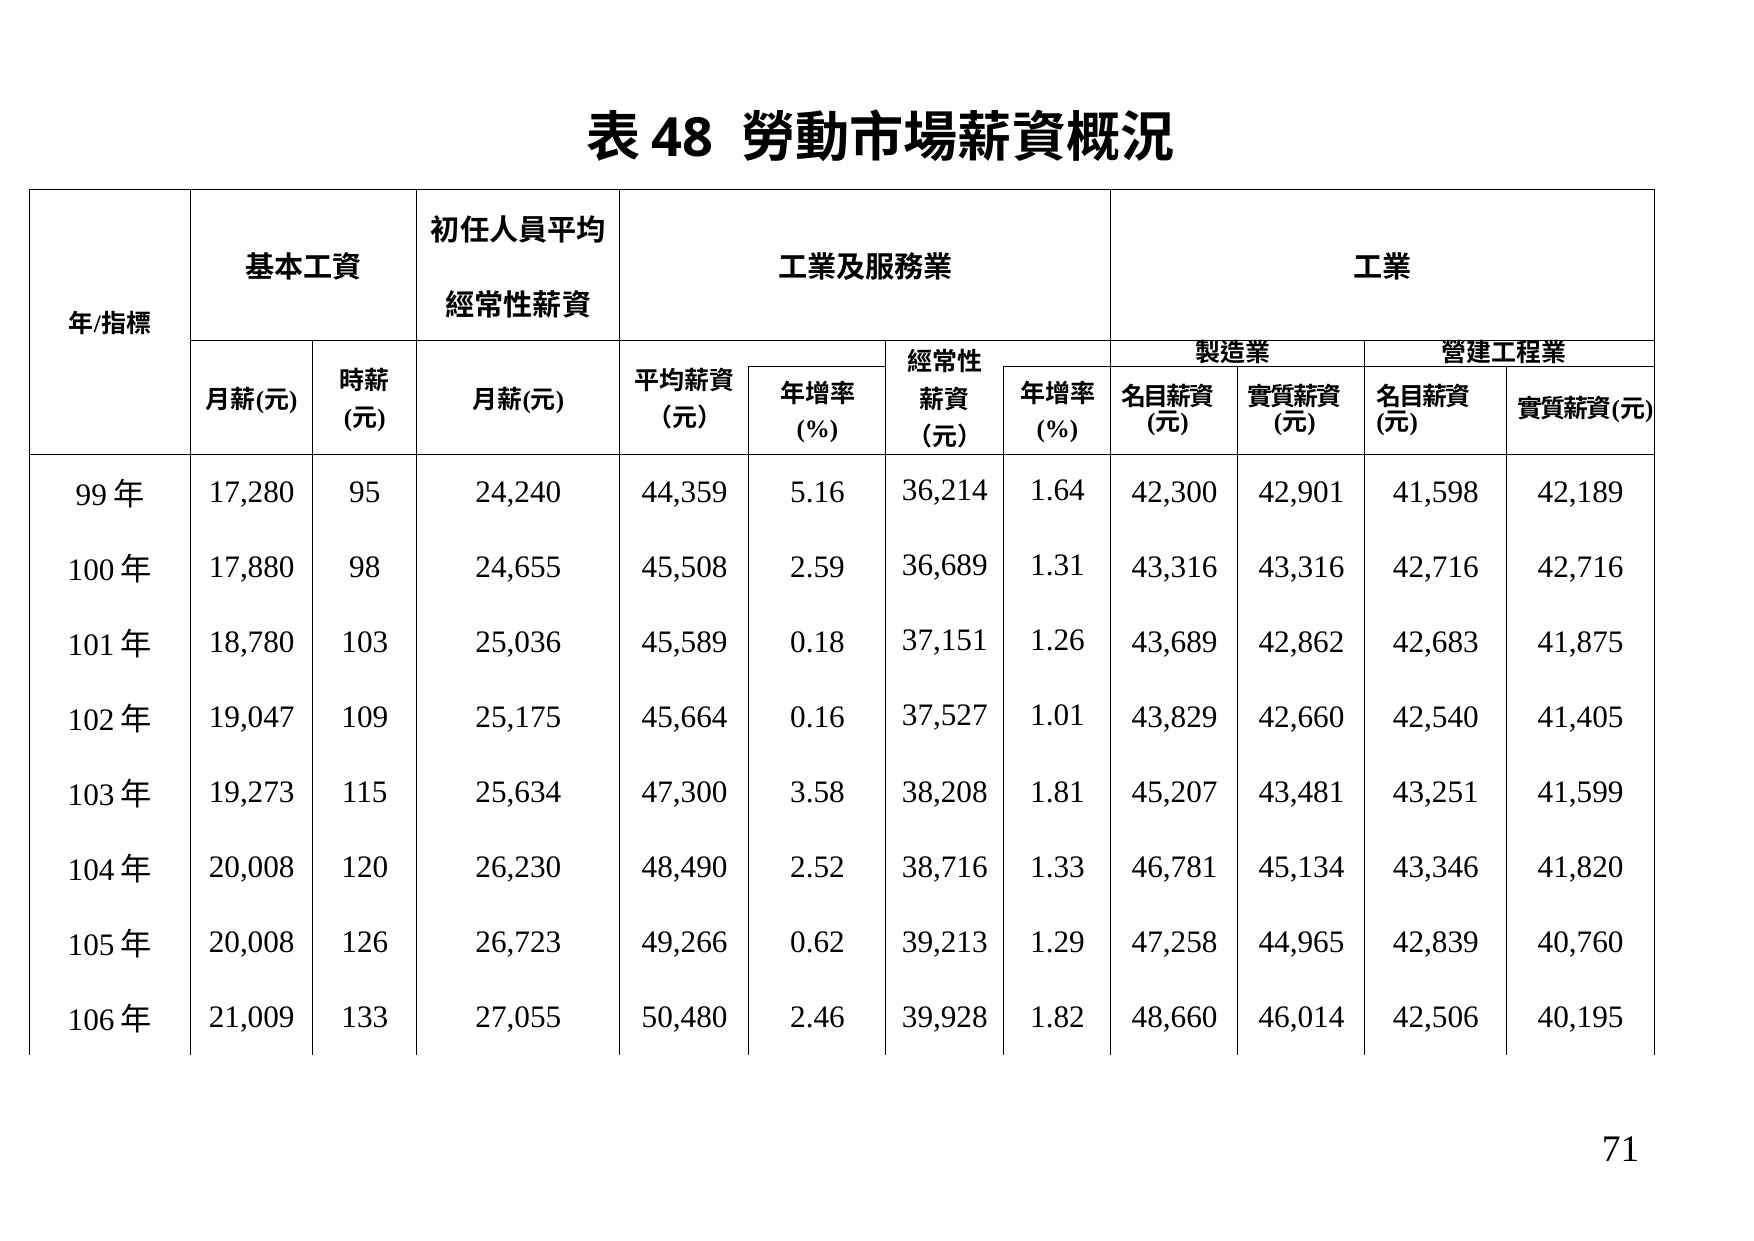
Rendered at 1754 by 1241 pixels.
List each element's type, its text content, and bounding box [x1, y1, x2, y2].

table_cell 44,359 [620, 455, 748, 529]
table_header 工業 [1111, 190, 1654, 340]
table_cell 41,599 [1507, 755, 1654, 829]
table_cell 2.46 [749, 980, 885, 1054]
table_cell 25,175 [417, 680, 619, 754]
table_cell 41,405 [1507, 680, 1654, 754]
table_cell 月薪(元) [417, 341, 619, 453]
table_cell 年增率(%) [1004, 367, 1110, 453]
table_header 初任人員平均經常性薪資 [417, 190, 619, 340]
table_cell 50,480 [620, 980, 748, 1054]
table_cell 104年 [30, 830, 190, 904]
table_cell 42,716 [1365, 530, 1506, 604]
table_cell 名目薪資(元) [1365, 367, 1506, 453]
table_cell 1.26 [1004, 605, 1110, 679]
table_cell 2.52 [749, 830, 885, 904]
table_cell 45,589 [620, 605, 748, 679]
table_cell 1.33 [1004, 830, 1110, 904]
table_header 基本工資 [191, 190, 416, 340]
table_cell 120 [313, 830, 416, 904]
table_cell 41,820 [1507, 830, 1654, 904]
table_header 工業及服務業 [620, 190, 1110, 340]
table_cell 100年 [30, 530, 190, 604]
table_cell 46,781 [1111, 830, 1237, 904]
table_cell 43,316 [1111, 530, 1237, 604]
table_cell 42,506 [1365, 980, 1506, 1054]
table_cell 42,189 [1507, 455, 1654, 529]
table_cell 49,266 [620, 905, 748, 979]
table_cell 45,134 [1238, 830, 1364, 904]
table_cell 47,300 [620, 755, 748, 829]
table_cell 42,540 [1365, 680, 1506, 754]
table_cell 3.58 [749, 755, 885, 829]
table_cell 經常性薪資（元） [886, 341, 1004, 453]
table_cell 39,928 [886, 980, 1003, 1054]
table_cell 42,660 [1238, 680, 1364, 754]
table_cell 45,207 [1111, 755, 1237, 829]
table_cell 39,213 [886, 905, 1003, 979]
table_cell 月薪(元) [191, 341, 312, 453]
table_cell 時薪(元) [313, 341, 416, 453]
table_cell 109 [313, 680, 416, 754]
table_cell 133 [313, 980, 416, 1054]
table_cell 0.16 [749, 680, 885, 754]
table_cell 21,009 [191, 980, 312, 1054]
table_cell 38,208 [886, 755, 1003, 829]
table_cell 名目薪資(元) [1111, 367, 1237, 453]
table_cell 103 [313, 605, 416, 679]
table_cell 105年 [30, 905, 190, 979]
table_cell 20,008 [191, 905, 312, 979]
table_cell 1.01 [1004, 680, 1110, 754]
table_cell 42,862 [1238, 605, 1364, 679]
table_cell 42,683 [1365, 605, 1506, 679]
table_cell 26,723 [417, 905, 619, 979]
table_cell 40,760 [1507, 905, 1654, 979]
table_cell 41,875 [1507, 605, 1654, 679]
table_cell 48,660 [1111, 980, 1237, 1054]
table_cell 19,047 [191, 680, 312, 754]
table_cell 44,965 [1238, 905, 1364, 979]
table_cell 1.64 [1004, 455, 1110, 529]
table_cell 24,655 [417, 530, 619, 604]
table_cell 48,490 [620, 830, 748, 904]
table_cell 47,258 [1111, 905, 1237, 979]
table_cell 43,316 [1238, 530, 1364, 604]
table_cell 25,036 [417, 605, 619, 679]
table_cell 製造業 [1111, 341, 1364, 366]
table_cell 27,055 [417, 980, 619, 1054]
table_cell 17,280 [191, 455, 312, 529]
table_cell 17,880 [191, 530, 312, 604]
table_cell 38,716 [886, 830, 1003, 904]
table_cell 37,527 [886, 680, 1003, 754]
table_cell 實質薪資(元) [1507, 367, 1654, 453]
table_cell 43,346 [1365, 830, 1506, 904]
table_cell 25,634 [417, 755, 619, 829]
table_cell 102年 [30, 680, 190, 754]
table_cell 99年 [30, 455, 190, 529]
table_cell 36,689 [886, 530, 1003, 604]
table_cell 19,273 [191, 755, 312, 829]
table_cell 40,195 [1507, 980, 1654, 1054]
table_cell 42,839 [1365, 905, 1506, 979]
table_cell 1.31 [1004, 530, 1110, 604]
table_cell 2.59 [749, 530, 885, 604]
table_cell [749, 341, 885, 366]
table_cell 45,508 [620, 530, 748, 604]
table_cell 0.62 [749, 905, 885, 979]
table_cell 43,829 [1111, 680, 1237, 754]
table_cell 41,598 [1365, 455, 1506, 529]
table_cell 年增率(%) [749, 367, 885, 453]
table_header 年/指標 [30, 190, 190, 453]
table_cell 101年 [30, 605, 190, 679]
table_cell 42,716 [1507, 530, 1654, 604]
table_cell 36,214 [886, 455, 1003, 529]
subtitle 表48 勞動市場薪資概況 [103, 76, 1657, 189]
table_cell [1004, 341, 1110, 366]
table_cell 43,251 [1365, 755, 1506, 829]
table_cell 5.16 [749, 455, 885, 529]
table_cell 18,780 [191, 605, 312, 679]
table_cell 42,300 [1111, 455, 1237, 529]
table_cell 45,664 [620, 680, 748, 754]
table_cell 103年 [30, 755, 190, 829]
table_cell 20,008 [191, 830, 312, 904]
table_cell 98 [313, 530, 416, 604]
table_cell 95 [313, 455, 416, 529]
table_cell 42,901 [1238, 455, 1364, 529]
table_cell 46,014 [1238, 980, 1364, 1054]
table_cell 106年 [30, 980, 190, 1054]
table_cell 37,151 [886, 605, 1003, 679]
table_cell 43,689 [1111, 605, 1237, 679]
table_cell 43,481 [1238, 755, 1364, 829]
table_cell 115 [313, 755, 416, 829]
table_cell 26,230 [417, 830, 619, 904]
table_cell 1.29 [1004, 905, 1110, 979]
table_cell 24,240 [417, 455, 619, 529]
table_cell 126 [313, 905, 416, 979]
table_cell 營建工程業 [1365, 341, 1654, 366]
table_cell 0.18 [749, 605, 885, 679]
table_cell 1.81 [1004, 755, 1110, 829]
table_cell 1.82 [1004, 980, 1110, 1054]
table_cell 平均薪資（元） [620, 341, 749, 453]
table_cell 實質薪資(元) [1238, 367, 1364, 453]
